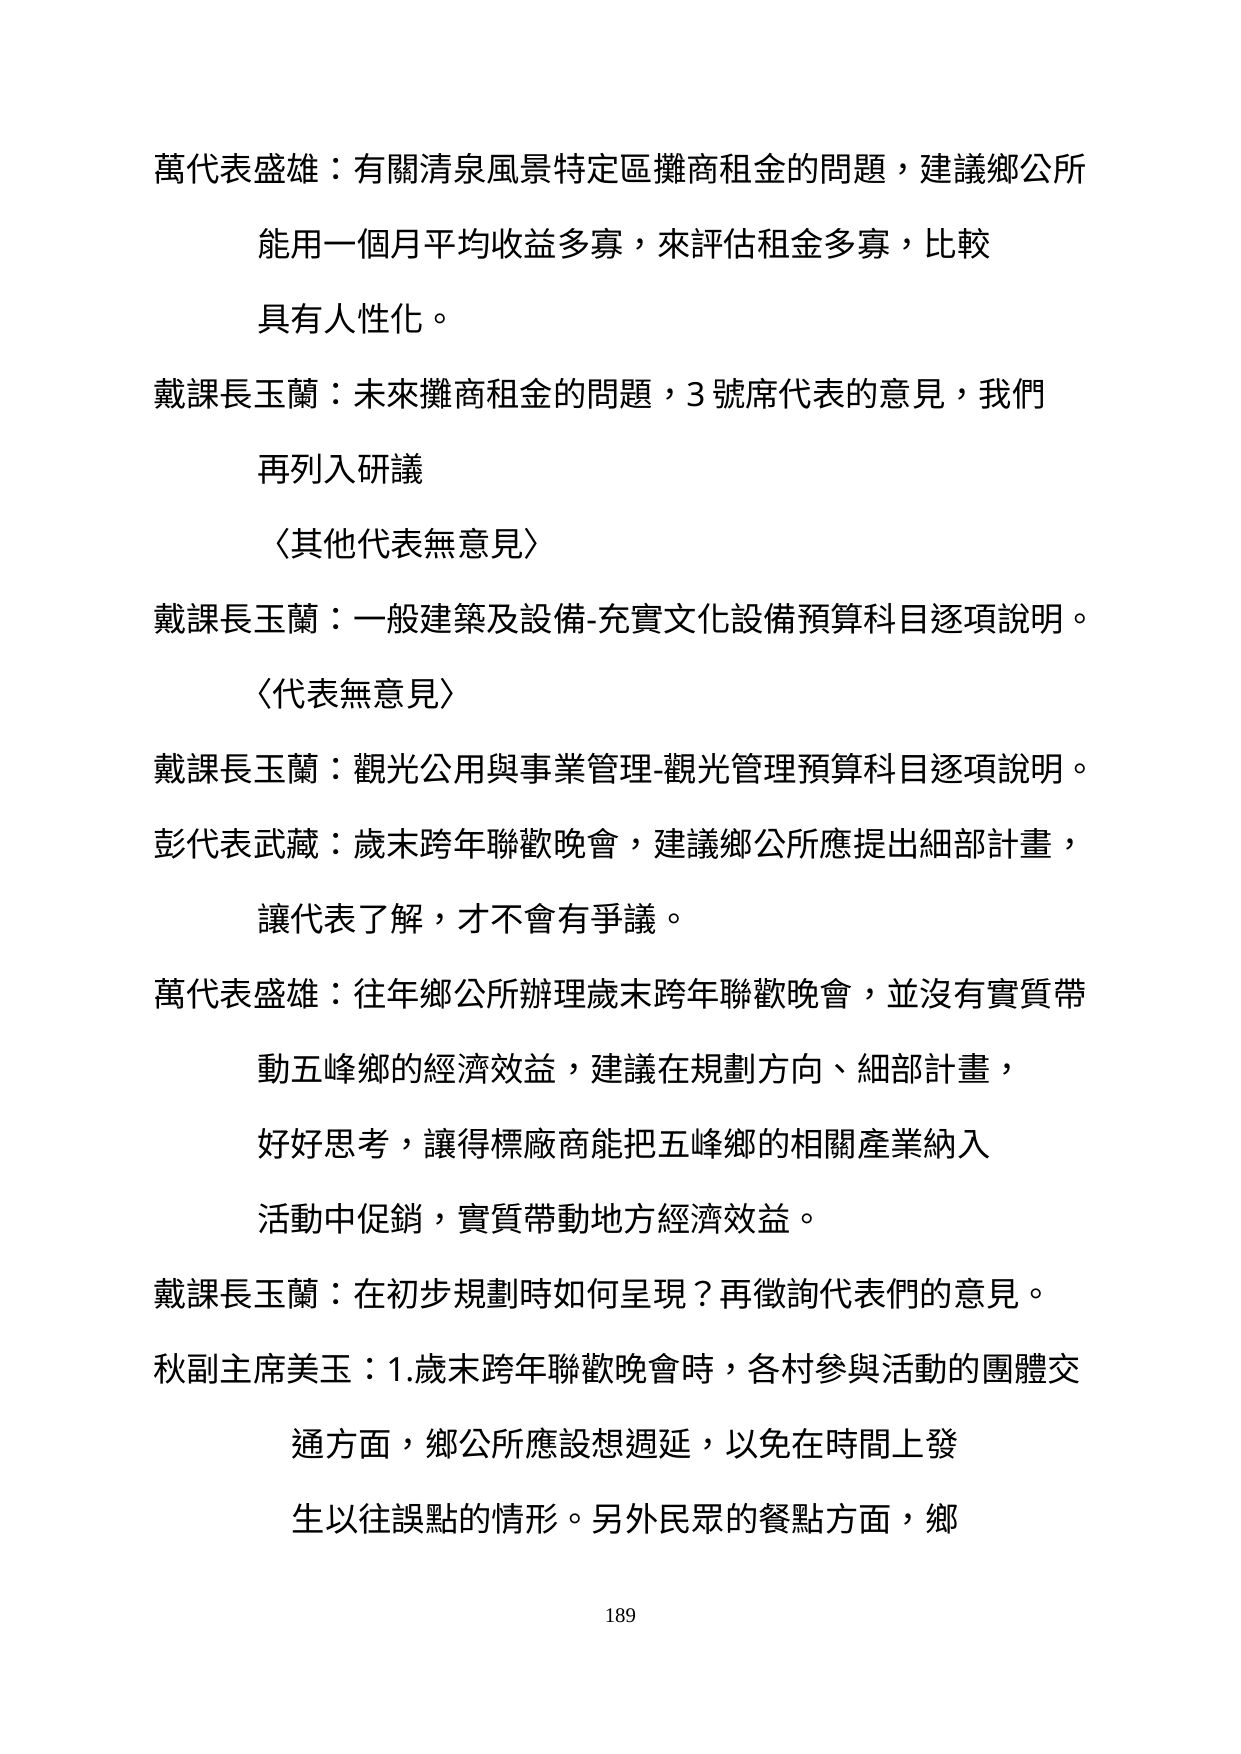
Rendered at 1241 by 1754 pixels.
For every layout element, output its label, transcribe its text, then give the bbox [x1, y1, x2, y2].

text 戴課長玉蘭：觀光公用與事業管理-觀光管理預算科目逐項說明。 [118, 729, 1122, 804]
text 好好思考，讓得標廠商能把五峰鄉的相關產業納入 [118, 1104, 1122, 1179]
text 讓代表了解，才不會有爭議。 [118, 879, 1122, 954]
text 秋副主席美玉：1.歲末跨年聯歡晚會時，各村參與活動的團體交 [118, 1329, 1122, 1404]
text 彭代表武藏：歲末跨年聯歡晚會，建議鄉公所應提出細部計畫， [118, 804, 1122, 879]
text 戴課長玉蘭：一般建築及設備-充實文化設備預算科目逐項說明。 [118, 579, 1122, 654]
text 萬代表盛雄：往年鄉公所辦理歲末跨年聯歡晚會，並沒有實質帶 [118, 954, 1122, 1029]
text 戴課長玉蘭：在初步規劃時如何呈現？再徵詢代表們的意見。 [118, 1254, 1122, 1329]
text 通方面，鄉公所應設想週延，以免在時間上發 [118, 1404, 1122, 1479]
text 〈其他代表無意見〉 [118, 504, 1122, 579]
text 動五峰鄉的經濟效益，建議在規劃方向、細部計畫， [118, 1029, 1122, 1104]
text 活動中促銷，實質帶動地方經濟效益。 [118, 1179, 1122, 1254]
text 戴課長玉蘭：未來攤商租金的問題，3號席代表的意見，我們 [118, 354, 1122, 429]
text 能用一個月平均收益多寡，來評估租金多寡，比較 [118, 204, 1122, 279]
text 具有人性化。 [118, 279, 1122, 354]
text 萬代表盛雄：有關清泉風景特定區攤商租金的問題，建議鄉公所 [118, 129, 1122, 204]
text 再列入研議 [118, 429, 1122, 504]
text 〈代表無意見〉 [118, 654, 1122, 729]
text 生以往誤點的情形。另外民眾的餐點方面，鄉 [118, 1479, 1122, 1554]
